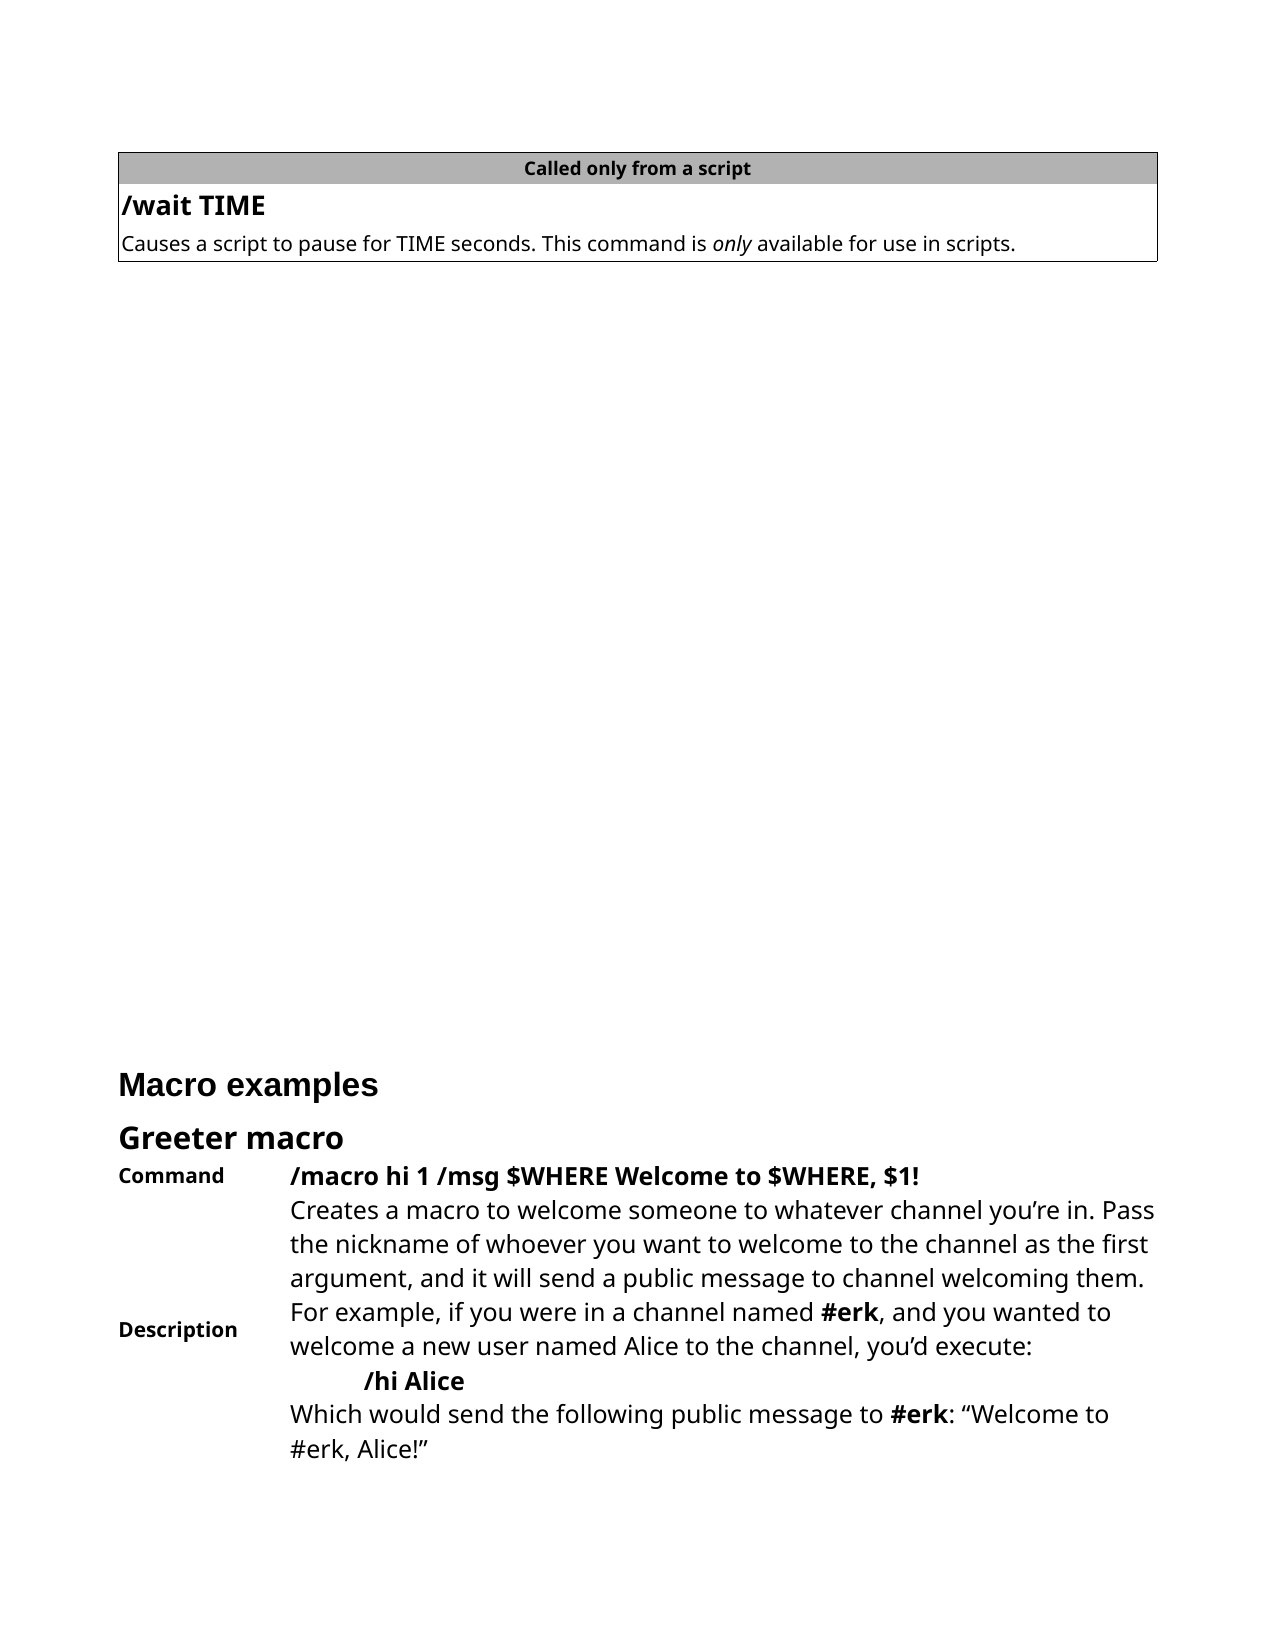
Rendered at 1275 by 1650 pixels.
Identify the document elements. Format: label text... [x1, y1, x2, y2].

table_header /macro hi 1 /msg $WHERE Welcome to $WHERE, $1! [290, 1159, 1157, 1193]
table_cell /wait TIME [119, 184, 1157, 226]
table_header Command [118, 1159, 290, 1193]
text Greeter macro [118, 1116, 1157, 1159]
table_cell Causes a script to pause for TIME seconds. This command is only available for use in scripts. [119, 226, 1157, 261]
table_cell Creates a macro to welcome someone to whatever channel you’re in. Pass the nickname of whoever you want to welcome to the channel as the first argument, and it will send a public message to channel welcoming them. For example, if you were in a channel named #erk, and you wanted to welcome a new user named Alice to the channel, you’d execute: /hi Alice Which would send the following public message to #erk: “Welcome to #erk, Alice!” [290, 1193, 1157, 1465]
table_cell Description [118, 1193, 290, 1465]
subtitle Macro examples [118, 1065, 1157, 1104]
table_header Called only from a script [119, 153, 1157, 184]
